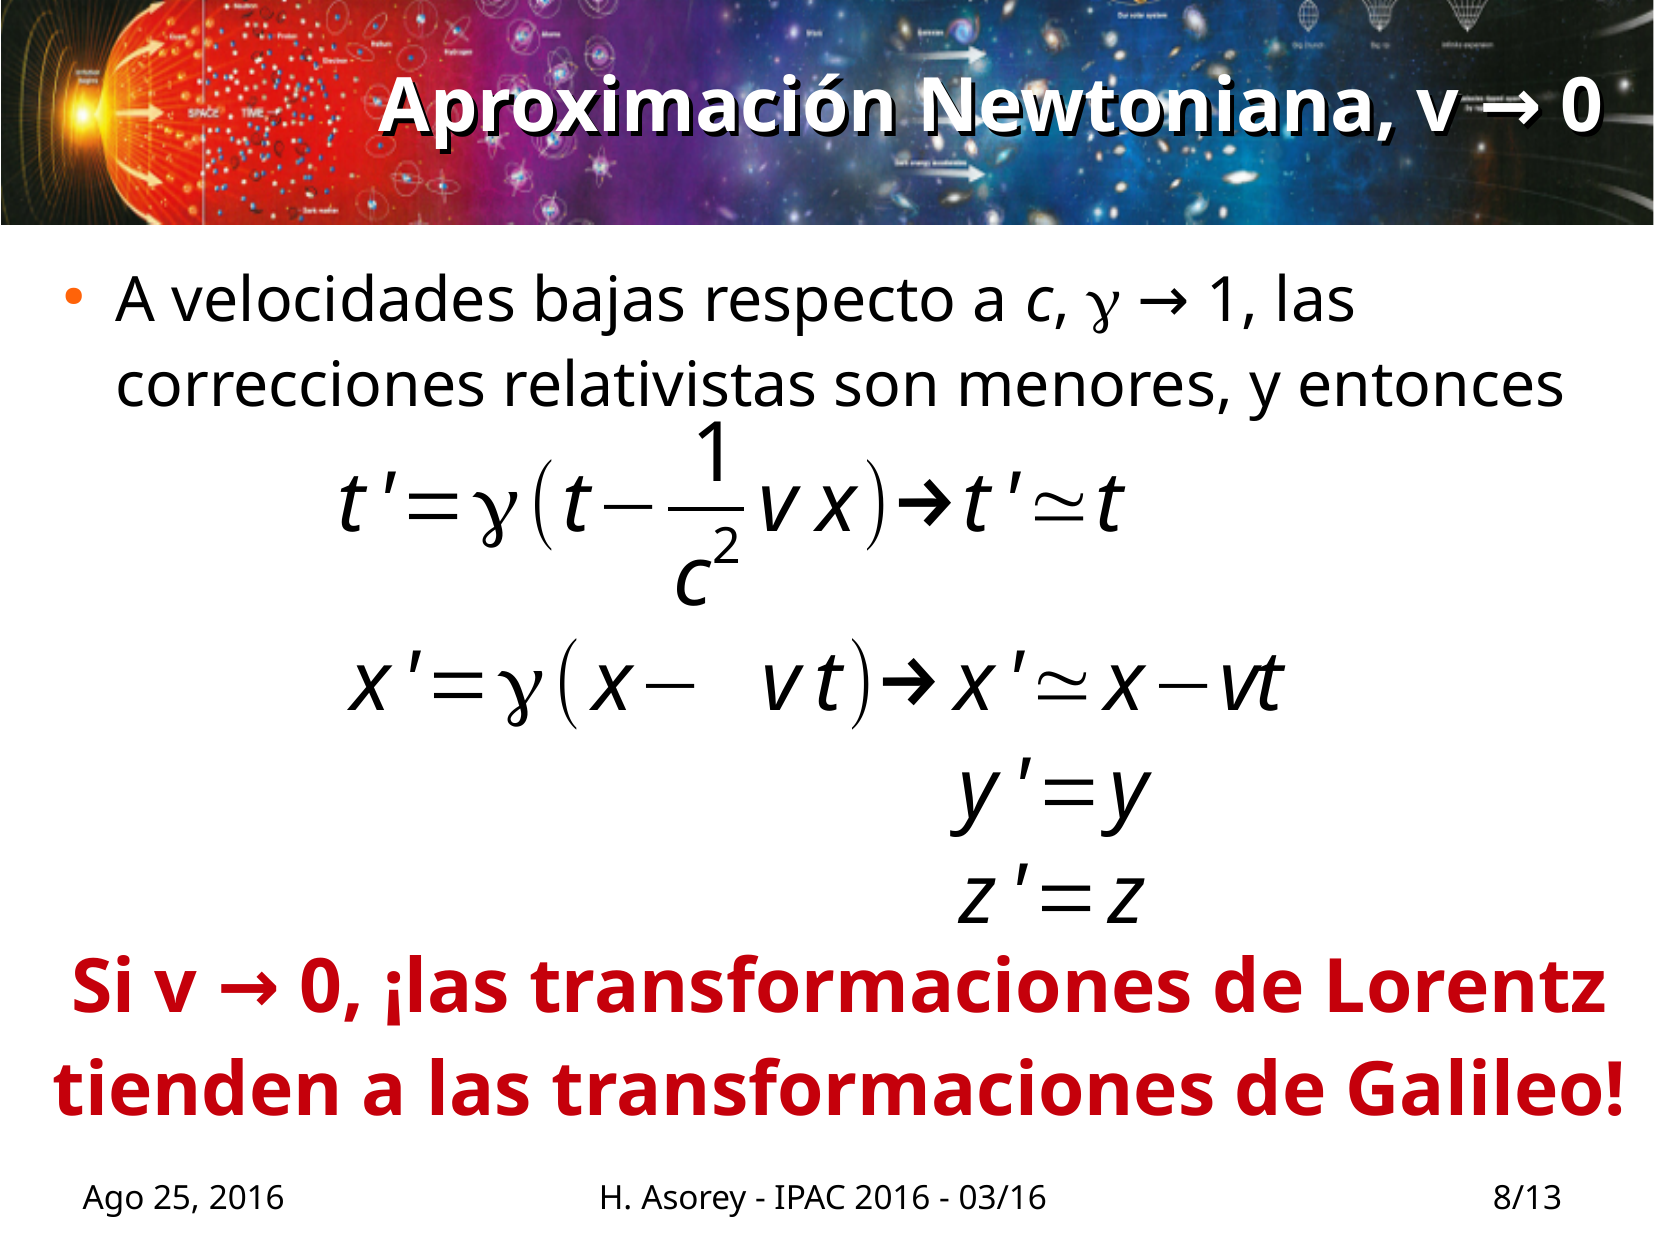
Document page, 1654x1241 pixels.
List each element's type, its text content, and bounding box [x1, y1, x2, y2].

title Aproximación Newtoniana, v → 0 [45, 15, 1606, 191]
list A velocidades bajas respecto a c, g → 1, las correcciones relativistas son menores, y entonces [45, 255, 1606, 885]
text_box Si v → 0, ¡las transformaciones de Lorentz tienden a las transformaciones de Galileo! [45, 885, 1636, 1186]
picture [1, 0, 1654, 225]
chart [330, 400, 1300, 885]
